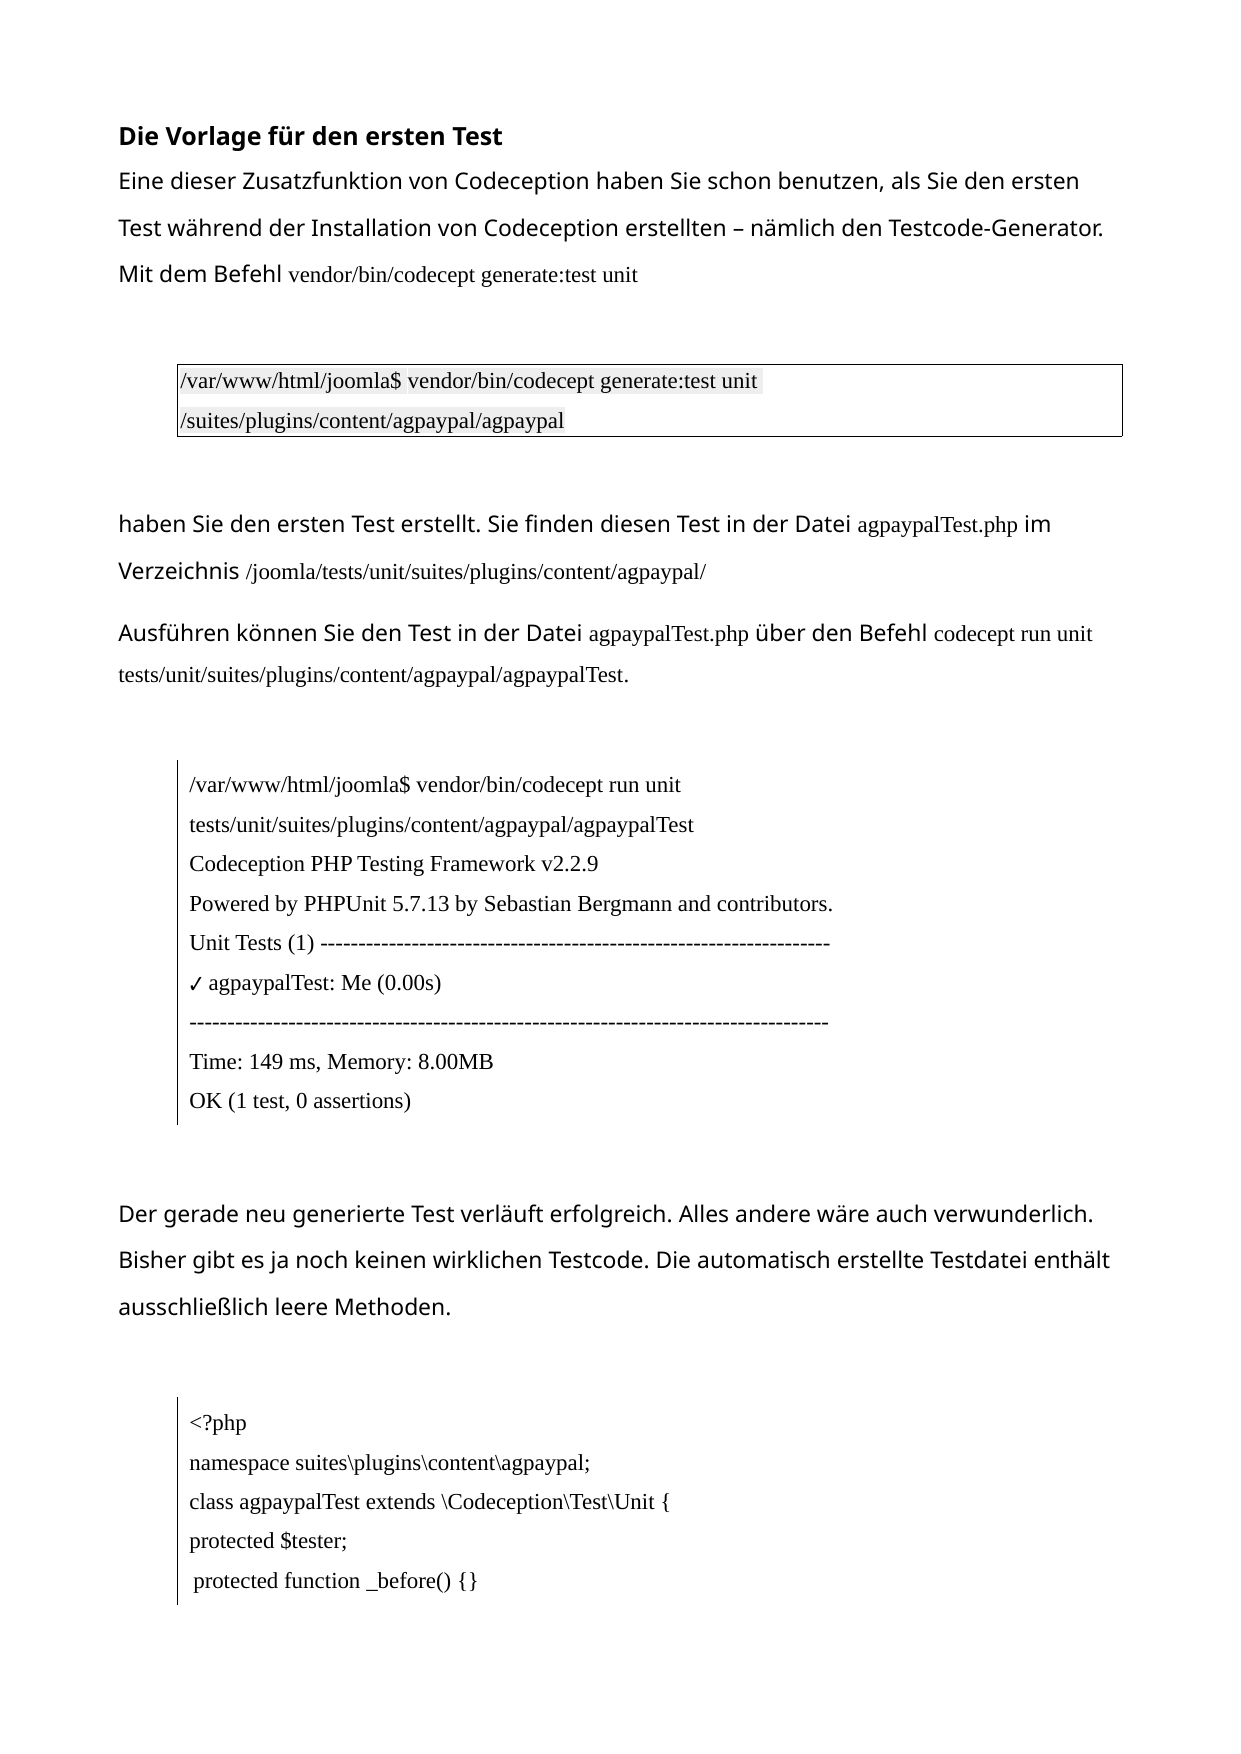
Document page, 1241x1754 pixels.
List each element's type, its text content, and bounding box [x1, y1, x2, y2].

text Ausführen können Sie den Test in der Datei agpaypalTest.php über den Befehl codecept run unit tests/unit/suites/plugins/content/agpaypal/agpaypalTest. [118, 617, 1122, 687]
text haben Sie den ersten Test erstellt. Sie finden diesen Test in der Datei agpaypalTest.php im Verzeichnis /joomla/tests/unit/suites/plugins/content/agpaypal/ [118, 508, 1122, 587]
text /var/www/html/joomla$ vendor/bin/codecept run unit tests/unit/suites/plugins/content/agpaypal/agpaypalTest Codeception PHP Testing Framework v2.2.9 Powered by PHPUnit 5.7.13 by Sebastian Bergmann and contributors. Unit Tests (1) ------------------------------------------------------------------- ✔ agpaypalTest: Me (0.00s) ------------------------------------------------------------------------------------ Time: 149 ms, Memory: 8.00MB OK (1 test, 0 assertions) [178, 760, 1122, 1125]
text <?php namespace suites\plugins\content\agpaypal; class agpaypalTest extends \Codeception\Test\Unit { protected $tester; protected function _before() {} [178, 1397, 1122, 1605]
text Der gerade neu generierte Test verläuft erfolgreich. Alles andere wäre auch verwunderlich. Bisher gibt es ja noch keinen wirklichen Testcode. Die automatisch erstellte Testdatei enthält ausschließlich leere Methoden. [118, 1198, 1122, 1323]
subtitle Die Vorlage für den ersten Test [118, 118, 1122, 152]
text /var/www/html/joomla$ vendor/bin/codecept generate:test unit /suites/plugins/content/agpaypal/agpaypal [178, 365, 1122, 436]
text Eine dieser Zusatzfunktion von Codeception haben Sie schon benutzen, als Sie den ersten Test während der Installation von Codeception erstellten – nämlich den Testcode-Generator. Mit dem Befehl vendor/bin/codecept generate:test unit [118, 165, 1122, 290]
